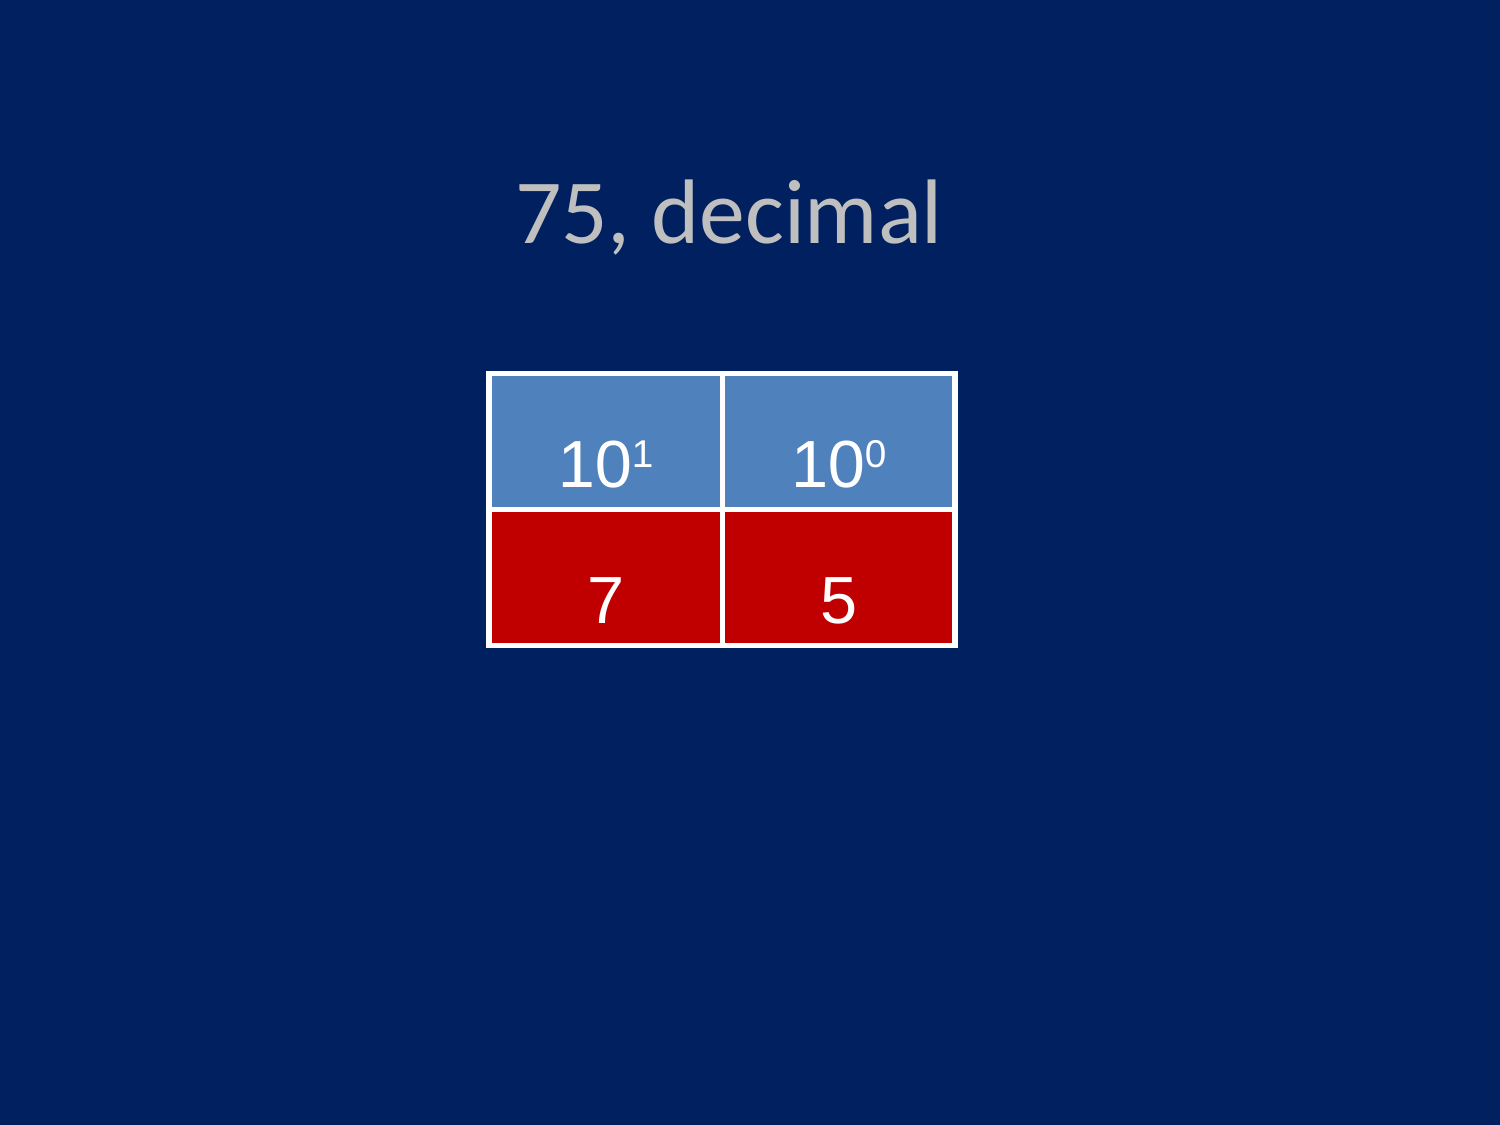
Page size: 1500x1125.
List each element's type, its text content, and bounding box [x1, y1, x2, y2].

table_cell 7 [492, 512, 720, 643]
text_box 75, decimal [500, 149, 1362, 263]
table_cell 5 [725, 512, 952, 643]
table_header 101 [492, 376, 720, 507]
table_header 100 [725, 376, 952, 507]
